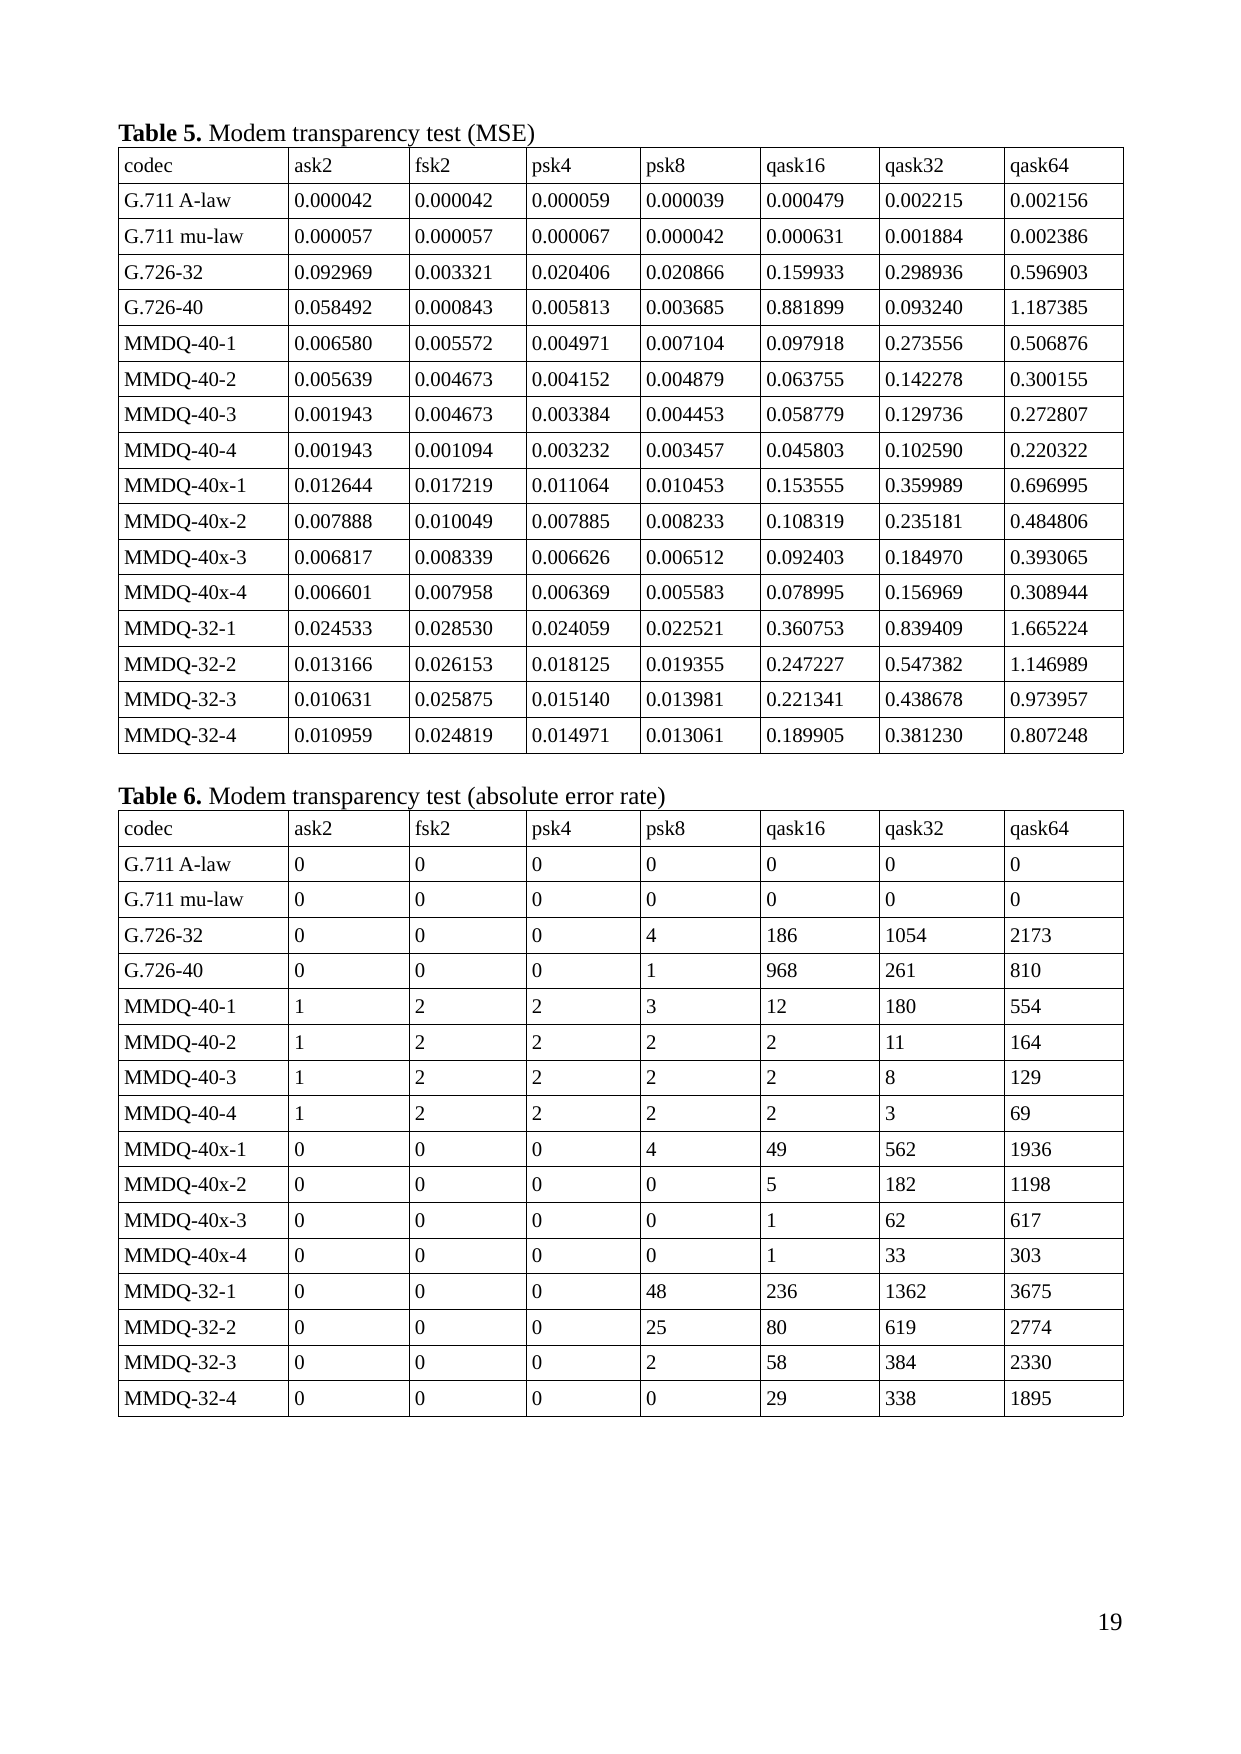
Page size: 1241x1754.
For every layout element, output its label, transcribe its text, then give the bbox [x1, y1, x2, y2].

table_cell MMDQ-40x-4 [119, 1239, 288, 1273]
table_cell 0.142278 [880, 362, 1004, 396]
table_cell 0.025875 [410, 682, 526, 717]
table_cell 619 [880, 1310, 1004, 1344]
table_header qask32 [880, 148, 1004, 182]
table_cell 0.184970 [880, 540, 1004, 574]
table_cell MMDQ-32-3 [119, 682, 288, 717]
table_cell 0.004453 [641, 397, 760, 432]
table_cell 0.063755 [761, 362, 879, 396]
table_cell 384 [880, 1346, 1004, 1380]
table_cell 0 [527, 847, 640, 881]
table_cell 0 [527, 918, 640, 953]
table_cell MMDQ-32-1 [119, 1274, 288, 1309]
table_cell 0.004879 [641, 362, 760, 396]
table_cell 0.002215 [880, 184, 1004, 218]
table_cell 186 [761, 918, 879, 953]
table_cell 48 [641, 1274, 760, 1309]
table_cell 2 [641, 1061, 760, 1095]
table_cell 180 [880, 989, 1004, 1024]
table_cell 0.381230 [880, 718, 1004, 752]
table_cell 80 [761, 1310, 879, 1344]
table_header psk4 [527, 148, 640, 182]
table_cell 0 [641, 882, 760, 917]
table_cell 236 [761, 1274, 879, 1309]
table_cell 0.000042 [641, 219, 760, 254]
table_cell 2 [410, 989, 526, 1024]
table_cell MMDQ-32-4 [119, 718, 288, 752]
table_cell 0.028530 [410, 611, 526, 646]
table_cell 1895 [1005, 1381, 1123, 1416]
table_cell 8 [880, 1061, 1004, 1095]
table_header qask64 [1005, 148, 1123, 182]
table_cell 1198 [1005, 1167, 1123, 1202]
table_cell 0.015140 [527, 682, 640, 717]
table_cell 0.019355 [641, 647, 760, 681]
table_cell 2 [527, 1096, 640, 1131]
table_cell 0.235181 [880, 504, 1004, 539]
table_cell 1.665224 [1005, 611, 1123, 646]
table_cell 0 [527, 1239, 640, 1273]
table_cell 0.013061 [641, 718, 760, 752]
table_cell 0.058492 [289, 290, 409, 325]
table_cell 0 [527, 1274, 640, 1309]
table_cell 0.393065 [1005, 540, 1123, 574]
table_cell 0.881899 [761, 290, 879, 325]
table_cell 0 [527, 882, 640, 917]
table_cell MMDQ-40x-2 [119, 1167, 288, 1202]
table_cell 1936 [1005, 1132, 1123, 1166]
table_cell 0.022521 [641, 611, 760, 646]
table_cell 1 [289, 989, 409, 1024]
table_cell MMDQ-40x-1 [119, 469, 288, 503]
table_cell MMDQ-40x-4 [119, 575, 288, 610]
table_cell 338 [880, 1381, 1004, 1416]
table_cell 182 [880, 1167, 1004, 1202]
table_cell 0.006817 [289, 540, 409, 574]
table_cell 2774 [1005, 1310, 1123, 1344]
table_cell 968 [761, 954, 879, 988]
table_cell MMDQ-32-1 [119, 611, 288, 646]
table_cell 0 [410, 1239, 526, 1273]
table_cell 562 [880, 1132, 1004, 1166]
table_cell MMDQ-40x-1 [119, 1132, 288, 1166]
table_cell 0.547382 [880, 647, 1004, 681]
table_cell MMDQ-40-2 [119, 1025, 288, 1059]
table_cell 0.156969 [880, 575, 1004, 610]
table_cell 0.097918 [761, 326, 879, 361]
table_cell 0.018125 [527, 647, 640, 681]
table_cell MMDQ-40-1 [119, 989, 288, 1024]
table_cell 0.000059 [527, 184, 640, 218]
table_cell 0 [289, 1167, 409, 1202]
table_cell 0.004673 [410, 362, 526, 396]
table_cell 0 [410, 1310, 526, 1344]
table_cell 0 [1005, 847, 1123, 881]
table_cell 2 [641, 1346, 760, 1380]
table_cell 0.298936 [880, 255, 1004, 289]
table_cell 0.484806 [1005, 504, 1123, 539]
table_cell 1.187385 [1005, 290, 1123, 325]
table_cell 0.002156 [1005, 184, 1123, 218]
table_header ask2 [289, 811, 409, 846]
table_cell 0 [410, 1274, 526, 1309]
table_cell 0.004152 [527, 362, 640, 396]
table_cell 2173 [1005, 918, 1123, 953]
table_cell 0.596903 [1005, 255, 1123, 289]
table_cell 0 [527, 1203, 640, 1238]
table_cell 0.000042 [410, 184, 526, 218]
table_cell 0.005639 [289, 362, 409, 396]
table_cell 2330 [1005, 1346, 1123, 1380]
table_cell MMDQ-40-1 [119, 326, 288, 361]
table_cell 2 [761, 1025, 879, 1059]
table_cell 0.129736 [880, 397, 1004, 432]
table_cell 1 [641, 954, 760, 988]
table_cell 0.300155 [1005, 362, 1123, 396]
table_cell 5 [761, 1167, 879, 1202]
table_cell 0.006626 [527, 540, 640, 574]
table_cell 0.001943 [289, 433, 409, 467]
table_cell 0.024533 [289, 611, 409, 646]
table_cell 0 [289, 954, 409, 988]
table_cell 554 [1005, 989, 1123, 1024]
table_cell 12 [761, 989, 879, 1024]
table_cell 0 [641, 1381, 760, 1416]
table_cell 0.045803 [761, 433, 879, 467]
table_cell 0.020866 [641, 255, 760, 289]
table_cell 0.108319 [761, 504, 879, 539]
table_cell 0.008233 [641, 504, 760, 539]
table_cell 0.005813 [527, 290, 640, 325]
table_cell 0 [410, 882, 526, 917]
table_cell 69 [1005, 1096, 1123, 1131]
table_cell 0.189905 [761, 718, 879, 752]
table_cell 164 [1005, 1025, 1123, 1059]
table_header fsk2 [410, 148, 526, 182]
table_cell 0 [641, 1167, 760, 1202]
table_cell 0.003685 [641, 290, 760, 325]
table_cell 0 [289, 1381, 409, 1416]
table_cell 0 [410, 1203, 526, 1238]
table_cell 0 [761, 882, 879, 917]
table_cell 25 [641, 1310, 760, 1344]
table_cell MMDQ-40-4 [119, 1096, 288, 1131]
table_cell 0.247227 [761, 647, 879, 681]
table_header ask2 [289, 148, 409, 182]
table_cell 0 [1005, 882, 1123, 917]
table_cell 2 [410, 1096, 526, 1131]
table_cell 0.506876 [1005, 326, 1123, 361]
table_cell 0 [410, 1132, 526, 1166]
table_cell 0.004971 [527, 326, 640, 361]
table_cell 0.003321 [410, 255, 526, 289]
table_cell 0 [410, 847, 526, 881]
table_cell 1 [289, 1096, 409, 1131]
table_cell G.726-40 [119, 290, 288, 325]
table_cell 0.360753 [761, 611, 879, 646]
table_cell 0.011064 [527, 469, 640, 503]
table_cell 617 [1005, 1203, 1123, 1238]
table_cell 0.007104 [641, 326, 760, 361]
table_cell 0 [410, 918, 526, 953]
table_cell 0.000057 [410, 219, 526, 254]
table_cell 0 [289, 1203, 409, 1238]
table_cell 2 [527, 989, 640, 1024]
table_cell 2 [410, 1025, 526, 1059]
table_cell 49 [761, 1132, 879, 1166]
table_cell 0.272807 [1005, 397, 1123, 432]
table_cell 0 [527, 954, 640, 988]
table_cell MMDQ-40-3 [119, 1061, 288, 1095]
table_cell 3 [641, 989, 760, 1024]
table_cell 11 [880, 1025, 1004, 1059]
table_cell 0.010049 [410, 504, 526, 539]
table_cell G.711 A-law [119, 847, 288, 881]
table_cell 0 [527, 1346, 640, 1380]
table_cell MMDQ-32-2 [119, 1310, 288, 1344]
table_cell 0.007958 [410, 575, 526, 610]
table_cell 0 [880, 847, 1004, 881]
table_cell 0.020406 [527, 255, 640, 289]
table_cell 0 [880, 882, 1004, 917]
table_cell 0.010453 [641, 469, 760, 503]
table_cell G.726-32 [119, 918, 288, 953]
table_cell 0.017219 [410, 469, 526, 503]
table_cell 0.005572 [410, 326, 526, 361]
table_cell 129 [1005, 1061, 1123, 1095]
table_cell MMDQ-32-2 [119, 647, 288, 681]
table_cell 33 [880, 1239, 1004, 1273]
table_header fsk2 [410, 811, 526, 846]
table_cell 0 [410, 954, 526, 988]
table_cell 0 [289, 1310, 409, 1344]
table_cell 58 [761, 1346, 879, 1380]
table_cell G.726-40 [119, 954, 288, 988]
table_cell 0.014971 [527, 718, 640, 752]
table_cell 0.221341 [761, 682, 879, 717]
table_cell 0 [527, 1132, 640, 1166]
table_cell 0 [289, 918, 409, 953]
table_cell G.711 A-law [119, 184, 288, 218]
table_cell 2 [641, 1096, 760, 1131]
table_cell 0.102590 [880, 433, 1004, 467]
table_header psk8 [641, 811, 760, 846]
table_cell 0.000067 [527, 219, 640, 254]
table_cell 0.006601 [289, 575, 409, 610]
table_cell 0.010631 [289, 682, 409, 717]
table_cell 0.010959 [289, 718, 409, 752]
table_cell 29 [761, 1381, 879, 1416]
table_cell 3 [880, 1096, 1004, 1131]
table_cell 1362 [880, 1274, 1004, 1309]
table_cell 0.308944 [1005, 575, 1123, 610]
table_cell 2 [761, 1061, 879, 1095]
table_cell 0.001884 [880, 219, 1004, 254]
table_cell MMDQ-32-4 [119, 1381, 288, 1416]
table_cell 1 [289, 1061, 409, 1095]
table_cell 0.013166 [289, 647, 409, 681]
table_cell 0.006580 [289, 326, 409, 361]
table_cell G.711 mu-law [119, 882, 288, 917]
table_cell 2 [761, 1096, 879, 1131]
table_cell 0 [289, 1132, 409, 1166]
table_cell 0 [289, 1239, 409, 1273]
text Table 5. Modem transparency test (MSE) [118, 118, 1122, 147]
table_cell 2 [527, 1025, 640, 1059]
table_cell MMDQ-32-3 [119, 1346, 288, 1380]
table_cell 0.273556 [880, 326, 1004, 361]
table_cell 1 [289, 1025, 409, 1059]
table_cell 0.012644 [289, 469, 409, 503]
table_cell MMDQ-40x-3 [119, 540, 288, 574]
table_cell 2 [410, 1061, 526, 1095]
table_cell 0.003384 [527, 397, 640, 432]
table_cell 0.001943 [289, 397, 409, 432]
table_cell 0 [527, 1310, 640, 1344]
table_cell 1 [761, 1203, 879, 1238]
table_header qask64 [1005, 811, 1123, 846]
table_cell 0 [527, 1381, 640, 1416]
table_cell 0.001094 [410, 433, 526, 467]
table_cell 0.006369 [527, 575, 640, 610]
table_cell 1.146989 [1005, 647, 1123, 681]
table_cell 0 [641, 1203, 760, 1238]
table_cell 0 [289, 847, 409, 881]
table_cell 3675 [1005, 1274, 1123, 1309]
table_cell 0.002386 [1005, 219, 1123, 254]
table_cell 261 [880, 954, 1004, 988]
table_cell 4 [641, 1132, 760, 1166]
table_cell 0.000057 [289, 219, 409, 254]
table_cell 0.000479 [761, 184, 879, 218]
table_cell 1 [761, 1239, 879, 1273]
table_cell MMDQ-40x-2 [119, 504, 288, 539]
table_cell 0.359989 [880, 469, 1004, 503]
table_cell 62 [880, 1203, 1004, 1238]
table_cell 0.000039 [641, 184, 760, 218]
table_cell 0.013981 [641, 682, 760, 717]
table_cell 0.004673 [410, 397, 526, 432]
table_cell MMDQ-40-2 [119, 362, 288, 396]
table_cell 0.006512 [641, 540, 760, 574]
table_cell 0 [641, 847, 760, 881]
table_header psk4 [527, 811, 640, 846]
table_cell G.726-32 [119, 255, 288, 289]
table_cell G.711 mu-law [119, 219, 288, 254]
table_cell 0 [410, 1381, 526, 1416]
table_header qask16 [761, 148, 879, 182]
table_cell 0.438678 [880, 682, 1004, 717]
table_cell 0.005583 [641, 575, 760, 610]
table_cell 810 [1005, 954, 1123, 988]
table_cell 2 [527, 1061, 640, 1095]
table_cell 0.008339 [410, 540, 526, 574]
table_cell 0.093240 [880, 290, 1004, 325]
table_cell 2 [641, 1025, 760, 1059]
table_cell 0.058779 [761, 397, 879, 432]
table_cell 0.973957 [1005, 682, 1123, 717]
table_cell 0.153555 [761, 469, 879, 503]
table_cell 0.024059 [527, 611, 640, 646]
table_cell 0.092403 [761, 540, 879, 574]
text Table 6. Modem transparency test (absolute error rate) [118, 781, 1122, 810]
table_cell 0.159933 [761, 255, 879, 289]
table_cell 0 [289, 1346, 409, 1380]
table_cell 0 [527, 1167, 640, 1202]
table_cell 0.092969 [289, 255, 409, 289]
table_header codec [119, 811, 288, 846]
table_cell 0.696995 [1005, 469, 1123, 503]
table_cell 0 [410, 1346, 526, 1380]
table_cell 0 [641, 1239, 760, 1273]
table_cell 303 [1005, 1239, 1123, 1273]
table_cell 0 [410, 1167, 526, 1202]
table_cell 0.003232 [527, 433, 640, 467]
table_cell 0.003457 [641, 433, 760, 467]
table_cell 0.000631 [761, 219, 879, 254]
table_cell 0.000042 [289, 184, 409, 218]
table_cell 0.007888 [289, 504, 409, 539]
table_header codec [119, 148, 288, 182]
table_cell 0.839409 [880, 611, 1004, 646]
table_cell 0.026153 [410, 647, 526, 681]
table_header qask32 [880, 811, 1004, 846]
table_cell 0.024819 [410, 718, 526, 752]
table_cell 0.220322 [1005, 433, 1123, 467]
table_cell 0.807248 [1005, 718, 1123, 752]
table_cell MMDQ-40-3 [119, 397, 288, 432]
table_cell 0 [289, 1274, 409, 1309]
table_cell 0.000843 [410, 290, 526, 325]
table_header qask16 [761, 811, 879, 846]
table_cell 0 [289, 882, 409, 917]
table_cell 4 [641, 918, 760, 953]
table_header psk8 [641, 148, 760, 182]
table_cell MMDQ-40x-3 [119, 1203, 288, 1238]
table_cell MMDQ-40-4 [119, 433, 288, 467]
table_cell 0.078995 [761, 575, 879, 610]
table_cell 0 [761, 847, 879, 881]
table_cell 1054 [880, 918, 1004, 953]
table_cell 0.007885 [527, 504, 640, 539]
